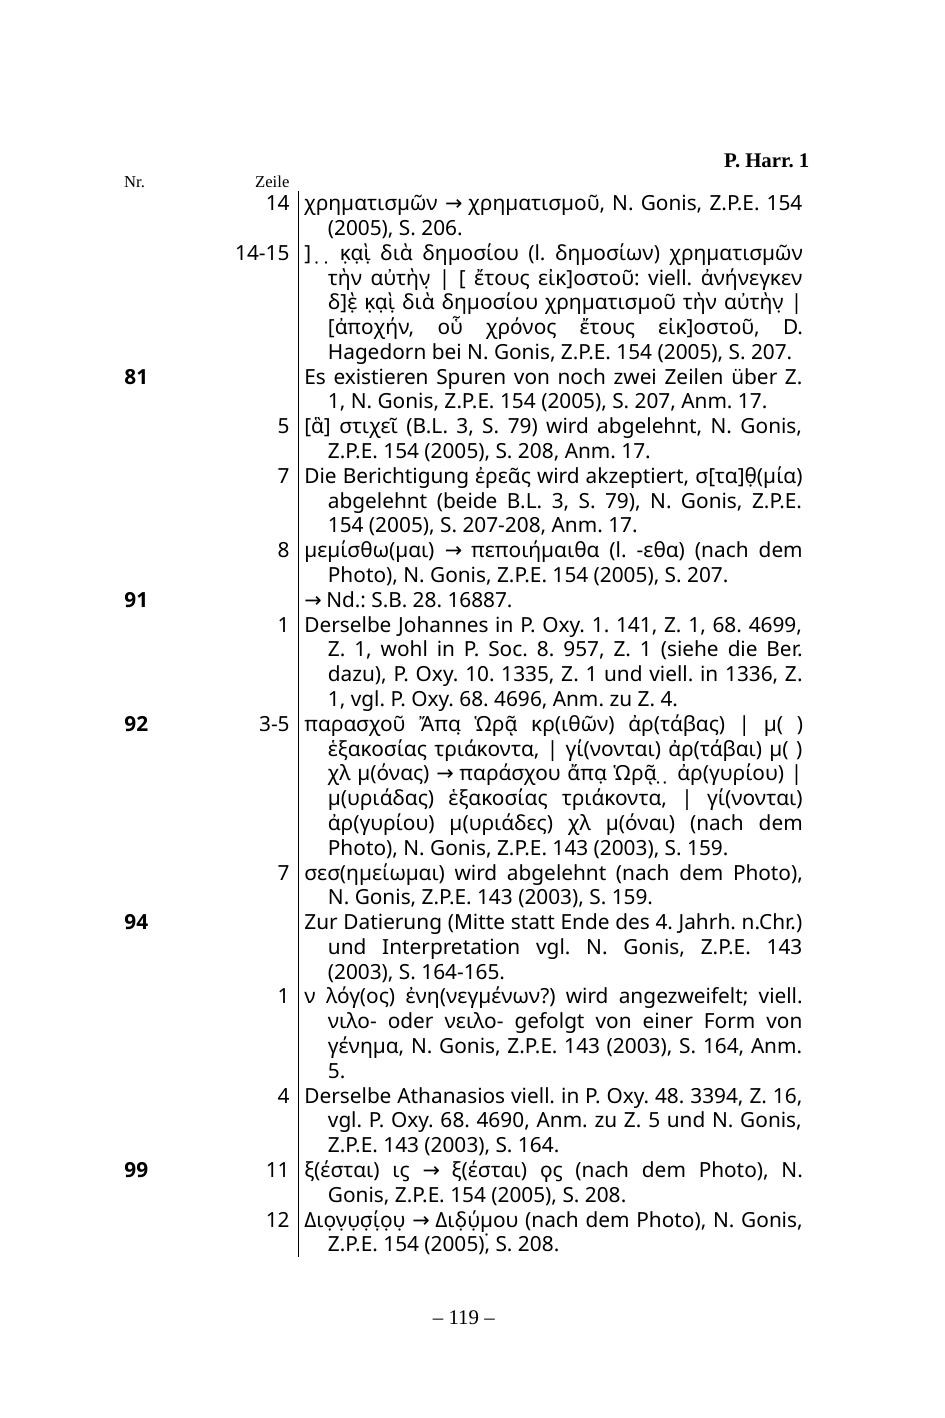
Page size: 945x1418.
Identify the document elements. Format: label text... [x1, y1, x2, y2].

table_cell 81 [118, 364, 298, 414]
table_cell 92 [118, 711, 207, 860]
table_cell 11 [207, 1158, 298, 1207]
table_cell Zur Datierung (Mitte statt Ende des 4. Jahrh. n.Chr.) und Interpretation vgl. N. Gonis, Z.P.E. 143 (2003), S. 164-165. [299, 910, 809, 984]
table_cell 99 [118, 1158, 207, 1207]
table_cell 1 [118, 984, 298, 1083]
table_cell σεσ(ημείωμαι) wird abgelehnt (nach dem Photo), N. Gonis, Z.P.E. 143 (2003), S. 159. [299, 860, 809, 910]
table_cell 1 [118, 612, 298, 711]
table_cell 7 [118, 860, 298, 910]
table_cell 5 [118, 414, 298, 463]
table_cell Διο̣ν̣υ̣σ̣ί̣ο̣υ̣ → Διδ̣ύ̣μ̣ου (nach dem Photo), N. Gonis, Z.P.E. 154 (2005), S. 208. [299, 1207, 809, 1257]
table_cell 3-5 [207, 711, 298, 860]
table_cell Es existieren Spuren von noch zwei Zeilen über Z. 1, N. Gonis, Z.P.E. 154 (2005), S. 207, Anm. 17. [299, 364, 809, 414]
table_cell Derselbe Johannes in P. Oxy. 1. 141, Z. 1, 68. 4699, Z. 1, wohl in P. Soc. 8. 957, Z. 1 (siehe die Ber. dazu), P. Oxy. 10. 1335, Z. 1 und viell. in 1336, Z. 1, vgl. P. Oxy. 68. 4696, Anm. zu Z. 4. [299, 612, 809, 711]
table_cell → Nd.: S.B. 28. 16887. [299, 588, 809, 612]
table_cell 12 [118, 1207, 298, 1257]
table_cell 91 [118, 588, 298, 612]
table_cell 4 [118, 1083, 298, 1158]
table_cell χρηματισμῶν → χρηματισμοῦ, N. Gonis, Z.P.E. 154 (2005), S. 206. [299, 191, 809, 240]
table_cell Derselbe Athanasios viell. in P. Oxy. 48. 3394, Z. 16, vgl. P. Oxy. 68. 4690, Anm. zu Z. 5 und N. Gonis, Z.P.E. 143 (2003), S. 164. [299, 1083, 809, 1158]
table_cell 8 [118, 538, 298, 587]
table_cell ν λόγ(ος) ἐνη(νεγμένων?) wird angezweifelt; viell. νιλο- oder νειλο- gefolgt von einer Form von γένημα, N. Gonis, Z.P.E. 143 (2003), S. 164, Anm. 5. [299, 984, 809, 1083]
table_cell [ἃ] στιχεῖ (B.L. 3, S. 79) wird abgelehnt, N. Gonis, Z.P.E. 154 (2005), S. 208, Anm. 17. [299, 414, 809, 463]
table_cell παρασχοῦ Ἄπα̣ Ὡρᾷ κρ(ιθῶν) ἀρ(τάβας) | μ( ) ἑξακοσίας τριάκοντα, | γί(νονται) ἀρ(τάβαι) μ( ) χλ μ(όνας) → παράσχου ἄπα̣ Ὡρᾷ ̣ ̣ ἀρ(γυρίου) | μ(υριάδας) ἑξακοσίας τριάκοντα, | γί(νονται) ἀρ(γυρίου) μ(υριάδες) χλ μ(όναι) (nach dem Photo), N. Gonis, Z.P.E. 143 (2003), S. 159. [299, 711, 809, 860]
table_cell ξ(έσται) ιϛ → ξ(έσται) ϙϛ (nach dem Photo), N. Gonis, Z.P.E. 154 (2005), S. 208. [299, 1158, 809, 1207]
table_cell 94 [118, 910, 298, 984]
table_cell 14-15 [118, 240, 298, 364]
table_cell 14 [118, 191, 298, 240]
table_cell μεμίσθω(μαι) → πεποιήμαιθα (l. -εθα) (nach dem Photo), N. Gonis, Z.P.E. 154 (2005), S. 207. [299, 538, 809, 587]
table_cell 7 [118, 464, 298, 538]
table_cell Die Berichtigung ἐρεᾶς wird akzeptiert, σ[τα]θ̣(μία) abgelehnt (beide B.L. 3, S. 79), N. Gonis, Z.P.E. 154 (2005), S. 207-208, Anm. 17. [299, 464, 809, 538]
table_cell ] ̣ ̣ κ̣α̣ὶ̣ διὰ δημοσίου (l. δημοσίων) χρηματισμῶν τὴν αὐτὴν̣ | [ ἔτους εἰκ]οστοῦ: viell. ἀνήνεγκεν δ]ὲ̣ κ̣α̣ὶ̣ διὰ δημοσίου χρηματισμοῦ τὴν αὐτὴν̣ | [ἀποχήν, οὗ χρόνος ἔτους εἰκ]οστοῦ, D. Hagedorn bei N. Gonis, Z.P.E. 154 (2005), S. 207. [299, 240, 809, 364]
